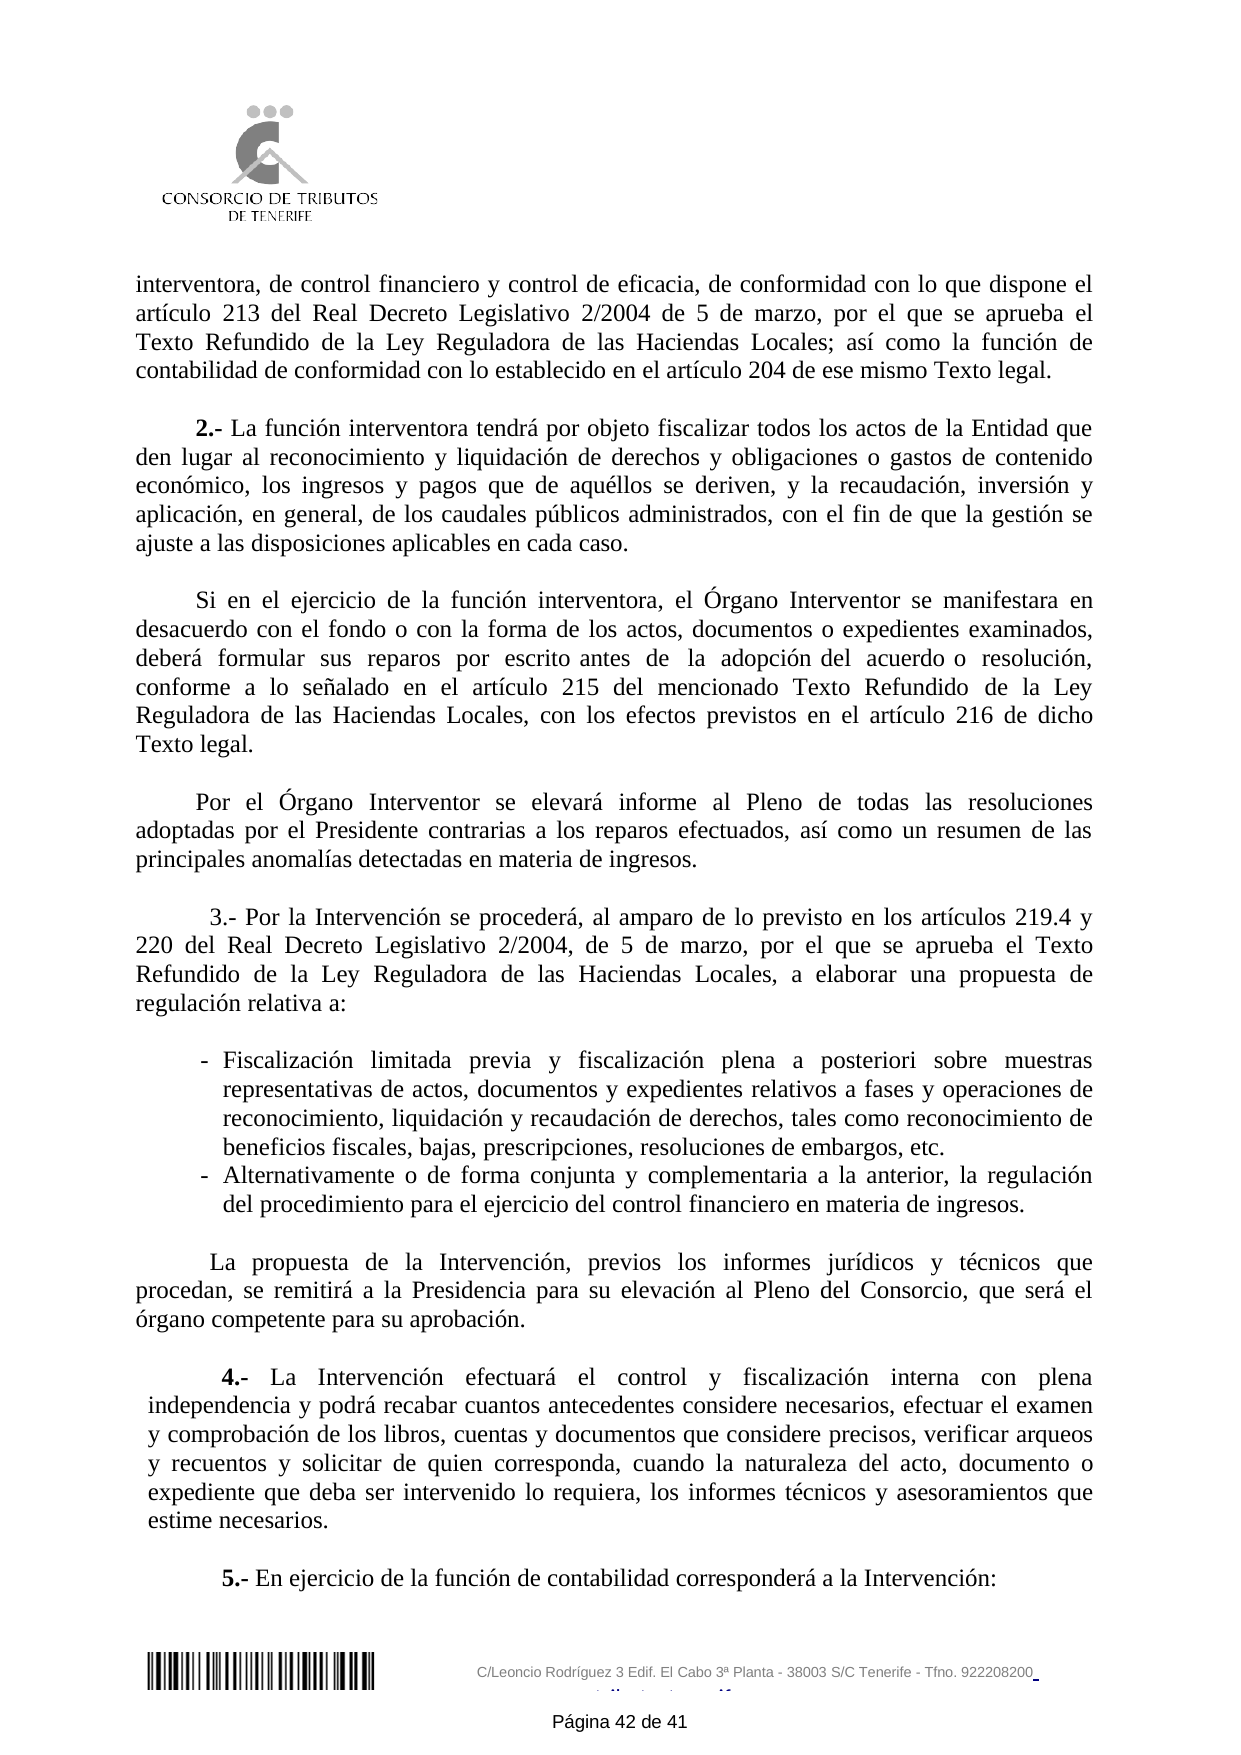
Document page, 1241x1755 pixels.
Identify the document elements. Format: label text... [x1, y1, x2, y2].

list Alternativamente o de forma conjunta y complementaria a la anterior, la regulación del procedimiento para el ejercicio del control financiero en materia de ingresos. [200, 1160, 1093, 1218]
text 4.- La Intervención efectuará el control y fiscalización interna con plena independencia y podrá recabar cuantos antecedentes considere necesarios, efectuar el examen y comprobación de los libros, cuentas y documentos que considere precisos, verificar arqueos y recuentos y solicitar de quien corresponda, cuando la naturaleza del acto, documento o expediente que deba ser intervenido lo requiera, los informes técnicos y asesoramientos que estime necesarios. [148, 1362, 1093, 1534]
list Fiscalización limitada previa y fiscalización plena a posteriori sobre muestras representativas de actos, documentos y expedientes relativos a fases y operaciones de reconocimiento, liquidación y recaudación de derechos, tales como reconocimiento de beneficios fiscales, bajas, prescripciones, resoluciones de embargos, etc. [200, 1045, 1093, 1160]
text La propuesta de la Intervención, previos los informes jurídicos y técnicos que procedan, se remitirá a la Presidencia para su elevación al Pleno del Consorcio, que será el órgano competente para su aprobación. [135, 1247, 1093, 1333]
text 5.- En ejercicio de la función de contabilidad corresponderá a la Intervención: [222, 1563, 1105, 1592]
text 2.- La función interventora tendrá por objeto fiscalizar todos los actos de la Entidad que den lugar al reconocimiento y liquidación de derechos y obligaciones o gastos de contenido económico, los ingresos y pagos que de aquéllos se deriven, y la recaudación, inversión y aplicación, en general, de los caudales públicos administrados, con el fin de que la gestión se ajuste a las disposiciones aplicables en cada caso. [135, 413, 1093, 557]
text interventora, de control financiero y control de eficacia, de conformidad con lo que dispone el artículo 213 del Real Decreto Legislativo 2/2004 de 5 de marzo, por el que se aprueba el Texto Refundido de la Ley Reguladora de las Haciendas Locales; así como la función de contabilidad de conformidad con lo establecido en el artículo 204 de ese mismo Texto legal. [135, 269, 1093, 384]
text Por el Órgano Interventor se elevará informe al Pleno de todas las resoluciones adoptadas por el Presidente contrarias a los reparos efectuados, así como un resumen de las principales anomalías detectadas en materia de ingresos. [135, 787, 1093, 873]
text 3.- Por la Intervención se procederá, al amparo de lo previsto en los artículos 219.4 y 220 del Real Decreto Legislativo 2/2004, de 5 de marzo, por el que se aprueba el Texto Refundido de la Ley Reguladora de las Haciendas Locales, a elaborar una propuesta de regulación relativa a: [135, 902, 1093, 1017]
text Si en el ejercicio de la función interventora, el Órgano Interventor se manifestara en desacuerdo con el fondo o con la forma de los actos, documentos o expedientes examinados, deberá formular sus reparos por escrito antes de la adopción del acuerdo o resolución, conforme a lo señalado en el artículo 215 del mencionado Texto Refundido de la Ley Reguladora de las Haciendas Locales, con los efectos previstos en el artículo 216 de dicho Texto legal. [135, 585, 1093, 758]
